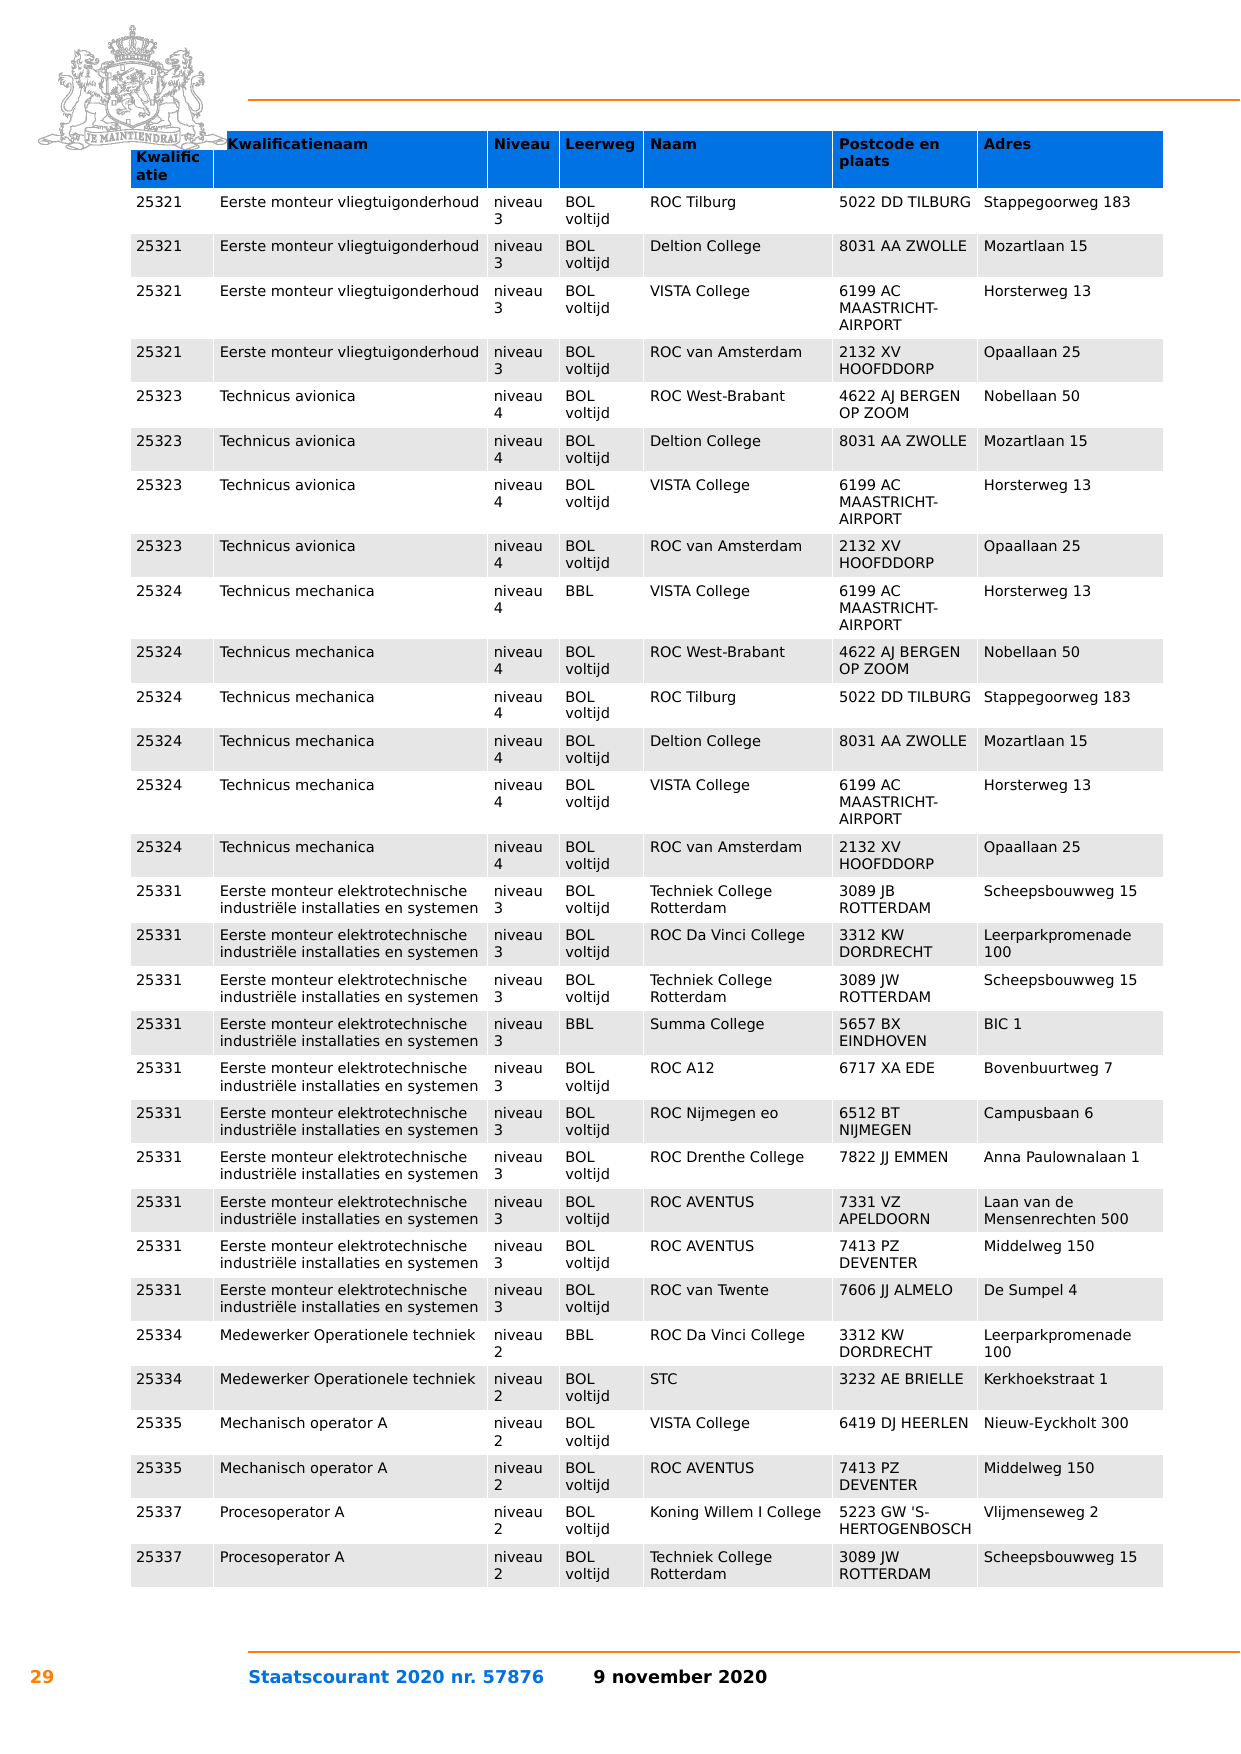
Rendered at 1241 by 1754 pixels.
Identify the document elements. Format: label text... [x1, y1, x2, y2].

table_cell ROC Nijmegen eo [644, 1100, 832, 1143]
table_cell niveau 4 [488, 639, 559, 683]
table_cell 25321 [131, 339, 213, 382]
table_cell niveau 3 [488, 1233, 559, 1277]
table_cell 5022 DD TILBURG [833, 684, 977, 727]
table_cell Mozartlaan 15 [978, 728, 1163, 771]
table_cell Deltion College [644, 728, 832, 771]
table_cell 25331 [131, 1278, 213, 1321]
table_cell 25334 [131, 1322, 213, 1365]
table_cell ROC A12 [644, 1056, 832, 1099]
table_header Kwalificatie [131, 150, 213, 188]
table_cell Scheepsbouwweg 15 [978, 1544, 1163, 1587]
table_cell niveau 3 [488, 1145, 559, 1188]
table_cell ROC van Twente [644, 1278, 832, 1321]
table_cell 25335 [131, 1411, 213, 1454]
table_cell 3089 JW ROTTERDAM [833, 1544, 977, 1587]
table_cell BIC 1 [978, 1011, 1163, 1055]
table_cell BOL voltijd [560, 1455, 643, 1498]
table_cell BBL [560, 1011, 643, 1055]
table_cell BOL voltijd [560, 1145, 643, 1188]
table_cell BOL voltijd [560, 923, 643, 966]
table_cell ROC Drenthe College [644, 1145, 832, 1188]
table_cell 7413 PZ DEVENTER [833, 1455, 977, 1498]
table_cell niveau 4 [488, 728, 559, 771]
table_cell BOL voltijd [560, 339, 643, 382]
table_cell 25331 [131, 923, 213, 966]
table_cell Techniek College Rotterdam [644, 967, 832, 1010]
table_cell VISTA College [644, 773, 832, 833]
table_cell Technicus mechanica [214, 728, 487, 771]
table_cell 2132 XV HOOFDDORP [833, 339, 977, 382]
table_cell Eerste monteur elektrotechnische industriële installaties en systemen [214, 1100, 487, 1143]
table_cell BOL voltijd [560, 639, 643, 683]
table_cell niveau 4 [488, 534, 559, 577]
table_cell Opaallaan 25 [978, 339, 1163, 382]
table_cell niveau 4 [488, 472, 559, 533]
table_cell 6419 DJ HEERLEN [833, 1411, 977, 1454]
table_cell niveau 3 [488, 1189, 559, 1232]
table_cell 25331 [131, 1189, 213, 1232]
table_cell niveau 4 [488, 834, 559, 877]
table_cell Eerste monteur elektrotechnische industriële installaties en systemen [214, 1056, 487, 1099]
table_cell Opaallaan 25 [978, 534, 1163, 577]
table_cell niveau 2 [488, 1322, 559, 1365]
table_cell 7413 PZ DEVENTER [833, 1233, 977, 1277]
table_cell niveau 3 [488, 1278, 559, 1321]
table_cell STC [644, 1366, 832, 1410]
table_cell 6199 AC MAASTRICHT-AIRPORT [833, 278, 977, 338]
table_cell Bovenbuurtweg 7 [978, 1056, 1163, 1099]
table_cell 2132 XV HOOFDDORP [833, 534, 977, 577]
table_header Postcode en plaats [833, 131, 977, 188]
table_cell Middelweg 150 [978, 1455, 1163, 1498]
table_cell 25331 [131, 1100, 213, 1143]
table_cell Eerste monteur elektrotechnische industriële installaties en systemen [214, 1189, 487, 1232]
table_cell 8031 AA ZWOLLE [833, 234, 977, 277]
table_cell Eerste monteur elektrotechnische industriële installaties en systemen [214, 923, 487, 966]
table_cell BOL voltijd [560, 1233, 643, 1277]
table_cell ROC AVENTUS [644, 1455, 832, 1498]
table_cell Middelweg 150 [978, 1233, 1163, 1277]
table_cell niveau 3 [488, 339, 559, 382]
table_cell Deltion College [644, 234, 832, 277]
table_cell BBL [560, 1322, 643, 1365]
table_cell niveau 3 [488, 967, 559, 1010]
table_header Kwalificatienaam [214, 131, 487, 188]
table_cell 7606 JJ ALMELO [833, 1278, 977, 1321]
table_cell Technicus avionica [214, 428, 487, 471]
table_cell niveau 3 [488, 1056, 559, 1099]
table_cell Technicus avionica [214, 472, 487, 533]
table_cell BOL voltijd [560, 1189, 643, 1232]
table_cell niveau 4 [488, 384, 559, 427]
table_cell Mechanisch operator A [214, 1455, 487, 1498]
table_cell 25323 [131, 472, 213, 533]
table_cell 25331 [131, 1011, 213, 1055]
table_cell niveau 3 [488, 923, 559, 966]
table_cell Medewerker Operationele techniek [214, 1322, 487, 1365]
table_cell Technicus avionica [214, 384, 487, 427]
table_cell 25321 [131, 278, 213, 338]
table_cell 7331 VZ APELDOORN [833, 1189, 977, 1232]
table_cell niveau 2 [488, 1455, 559, 1498]
table_cell 25324 [131, 578, 213, 638]
table_cell niveau 2 [488, 1366, 559, 1410]
table_cell niveau 3 [488, 189, 559, 232]
table_cell BOL voltijd [560, 384, 643, 427]
table_cell Stappegoorweg 183 [978, 684, 1163, 727]
table_cell 25335 [131, 1455, 213, 1498]
table_header Naam [644, 131, 832, 188]
table_cell niveau 3 [488, 1100, 559, 1143]
table_cell 6199 AC MAASTRICHT-AIRPORT [833, 578, 977, 638]
table_cell Mechanisch operator A [214, 1411, 487, 1454]
table_cell Techniek College Rotterdam [644, 1544, 832, 1587]
table_cell Leerparkpromenade 100 [978, 923, 1163, 966]
table_cell BOL voltijd [560, 967, 643, 1010]
table_cell BOL voltijd [560, 428, 643, 471]
table_cell ROC West-Brabant [644, 639, 832, 683]
table_cell Technicus mechanica [214, 684, 487, 727]
table_cell BOL voltijd [560, 1278, 643, 1321]
table_cell 3089 JW ROTTERDAM [833, 967, 977, 1010]
table_cell BOL voltijd [560, 1100, 643, 1143]
table_cell VISTA College [644, 1411, 832, 1454]
table_cell niveau 2 [488, 1500, 559, 1543]
table_cell niveau 4 [488, 773, 559, 833]
table_cell BOL voltijd [560, 728, 643, 771]
table_cell 8031 AA ZWOLLE [833, 428, 977, 471]
table_cell niveau 2 [488, 1544, 559, 1587]
table_cell Scheepsbouwweg 15 [978, 967, 1163, 1010]
table_cell 25321 [131, 189, 213, 232]
table_cell niveau 3 [488, 1011, 559, 1055]
table_cell BOL voltijd [560, 234, 643, 277]
table_cell BOL voltijd [560, 773, 643, 833]
table_cell Nobellaan 50 [978, 639, 1163, 683]
table_cell ROC Da Vinci College [644, 1322, 832, 1365]
table_cell BOL voltijd [560, 1544, 643, 1587]
table_cell 3089 JB ROTTERDAM [833, 878, 977, 922]
table_cell Eerste monteur elektrotechnische industriële installaties en systemen [214, 1278, 487, 1321]
table_cell 5657 BX EINDHOVEN [833, 1011, 977, 1055]
picture [38, 25, 227, 150]
table_cell ROC van Amsterdam [644, 834, 832, 877]
table_cell Horsterweg 13 [978, 578, 1163, 638]
table_header Adres [978, 131, 1163, 188]
table_cell BOL voltijd [560, 472, 643, 533]
table_cell 25331 [131, 878, 213, 922]
table_cell BBL [560, 578, 643, 638]
table_cell BOL voltijd [560, 1500, 643, 1543]
table_cell ROC Da Vinci College [644, 923, 832, 966]
table_cell 25324 [131, 834, 213, 877]
table_cell BOL voltijd [560, 534, 643, 577]
table_cell Medewerker Operationele techniek [214, 1366, 487, 1410]
table_cell Mozartlaan 15 [978, 234, 1163, 277]
table_cell Technicus avionica [214, 534, 487, 577]
table_cell 25331 [131, 1145, 213, 1188]
table_cell ROC van Amsterdam [644, 339, 832, 382]
table_header Leerweg [560, 131, 643, 188]
table_cell BOL voltijd [560, 1366, 643, 1410]
table_cell Eerste monteur vliegtuigonderhoud [214, 339, 487, 382]
table_cell Procesoperator A [214, 1500, 487, 1543]
table_cell 25323 [131, 534, 213, 577]
table_cell 5223 GW 'S-HERTOGENBOSCH [833, 1500, 977, 1543]
table_cell ROC Tilburg [644, 189, 832, 232]
table_cell niveau 4 [488, 428, 559, 471]
table_cell ROC Tilburg [644, 684, 832, 727]
table_cell ROC AVENTUS [644, 1233, 832, 1277]
table_cell De Sumpel 4 [978, 1278, 1163, 1321]
table_cell Opaallaan 25 [978, 834, 1163, 877]
table_cell Procesoperator A [214, 1544, 487, 1587]
table_cell niveau 2 [488, 1411, 559, 1454]
table_cell 4622 AJ BERGEN OP ZOOM [833, 384, 977, 427]
table_cell VISTA College [644, 278, 832, 338]
table_cell Campusbaan 6 [978, 1100, 1163, 1143]
table_cell Horsterweg 13 [978, 278, 1163, 338]
table_cell niveau 4 [488, 684, 559, 727]
table_cell Eerste monteur vliegtuigonderhoud [214, 234, 487, 277]
table_cell 6199 AC MAASTRICHT-AIRPORT [833, 773, 977, 833]
table_cell 2132 XV HOOFDDORP [833, 834, 977, 877]
table_cell Nobellaan 50 [978, 384, 1163, 427]
table_cell 25324 [131, 773, 213, 833]
table_cell Technicus mechanica [214, 578, 487, 638]
table_cell 25331 [131, 1056, 213, 1099]
table_cell ROC van Amsterdam [644, 534, 832, 577]
table_cell BOL voltijd [560, 834, 643, 877]
table_cell Technicus mechanica [214, 639, 487, 683]
table_cell Anna Paulownalaan 1 [978, 1145, 1163, 1188]
table_cell 25323 [131, 428, 213, 471]
table_cell ROC AVENTUS [644, 1189, 832, 1232]
table_cell 6512 BT NIJMEGEN [833, 1100, 977, 1143]
table_cell 7822 JJ EMMEN [833, 1145, 977, 1188]
table_cell Koning Willem I College [644, 1500, 832, 1543]
table_cell Technicus mechanica [214, 773, 487, 833]
table_cell niveau 3 [488, 234, 559, 277]
table_cell Horsterweg 13 [978, 472, 1163, 533]
table_cell 25337 [131, 1544, 213, 1587]
table_cell BOL voltijd [560, 278, 643, 338]
table_cell Nieuw-Eyckholt 300 [978, 1411, 1163, 1454]
table_cell 25334 [131, 1366, 213, 1410]
table_cell Techniek College Rotterdam [644, 878, 832, 922]
table_cell Eerste monteur elektrotechnische industriële installaties en systemen [214, 1233, 487, 1277]
table_cell niveau 3 [488, 278, 559, 338]
table_cell Vlijmenseweg 2 [978, 1500, 1163, 1543]
table_cell Eerste monteur vliegtuigonderhoud [214, 278, 487, 338]
table_cell 4622 AJ BERGEN OP ZOOM [833, 639, 977, 683]
table_cell 25324 [131, 684, 213, 727]
table_cell 25337 [131, 1500, 213, 1543]
table_cell 25324 [131, 639, 213, 683]
table_cell 25331 [131, 1233, 213, 1277]
table_header Niveau [488, 131, 559, 188]
table_cell Eerste monteur vliegtuigonderhoud [214, 189, 487, 232]
table_cell 3312 KW DORDRECHT [833, 1322, 977, 1365]
table_cell VISTA College [644, 472, 832, 533]
table_cell BOL voltijd [560, 878, 643, 922]
table_cell niveau 3 [488, 878, 559, 922]
table_cell 3312 KW DORDRECHT [833, 923, 977, 966]
table_cell Mozartlaan 15 [978, 428, 1163, 471]
table_cell Leerparkpromenade 100 [978, 1322, 1163, 1365]
table_cell ROC West-Brabant [644, 384, 832, 427]
table_cell BOL voltijd [560, 1411, 643, 1454]
table_cell Stappegoorweg 183 [978, 189, 1163, 232]
table_cell 25321 [131, 234, 213, 277]
table_cell 25323 [131, 384, 213, 427]
table_cell 3232 AE BRIELLE [833, 1366, 977, 1410]
table_cell 6717 XA EDE [833, 1056, 977, 1099]
table_cell Scheepsbouwweg 15 [978, 878, 1163, 922]
table_cell VISTA College [644, 578, 832, 638]
table_cell Eerste monteur elektrotechnische industriële installaties en systemen [214, 967, 487, 1010]
table_cell Eerste monteur elektrotechnische industriële installaties en systemen [214, 878, 487, 922]
table_cell Kerkhoekstraat 1 [978, 1366, 1163, 1410]
table_cell Deltion College [644, 428, 832, 471]
table_cell Eerste monteur elektrotechnische industriële installaties en systemen [214, 1145, 487, 1188]
table_cell BOL voltijd [560, 684, 643, 727]
table_cell Summa College [644, 1011, 832, 1055]
table_cell 25324 [131, 728, 213, 771]
table_cell Technicus mechanica [214, 834, 487, 877]
table_cell Laan van de Mensenrechten 500 [978, 1189, 1163, 1232]
table_cell 25331 [131, 967, 213, 1010]
table_cell niveau 4 [488, 578, 559, 638]
table_cell BOL voltijd [560, 1056, 643, 1099]
table_cell 8031 AA ZWOLLE [833, 728, 977, 771]
table_cell Horsterweg 13 [978, 773, 1163, 833]
table_cell Eerste monteur elektrotechnische industriële installaties en systemen [214, 1011, 487, 1055]
table_cell BOL voltijd [560, 189, 643, 232]
table_cell 6199 AC MAASTRICHT-AIRPORT [833, 472, 977, 533]
table_cell 5022 DD TILBURG [833, 189, 977, 232]
